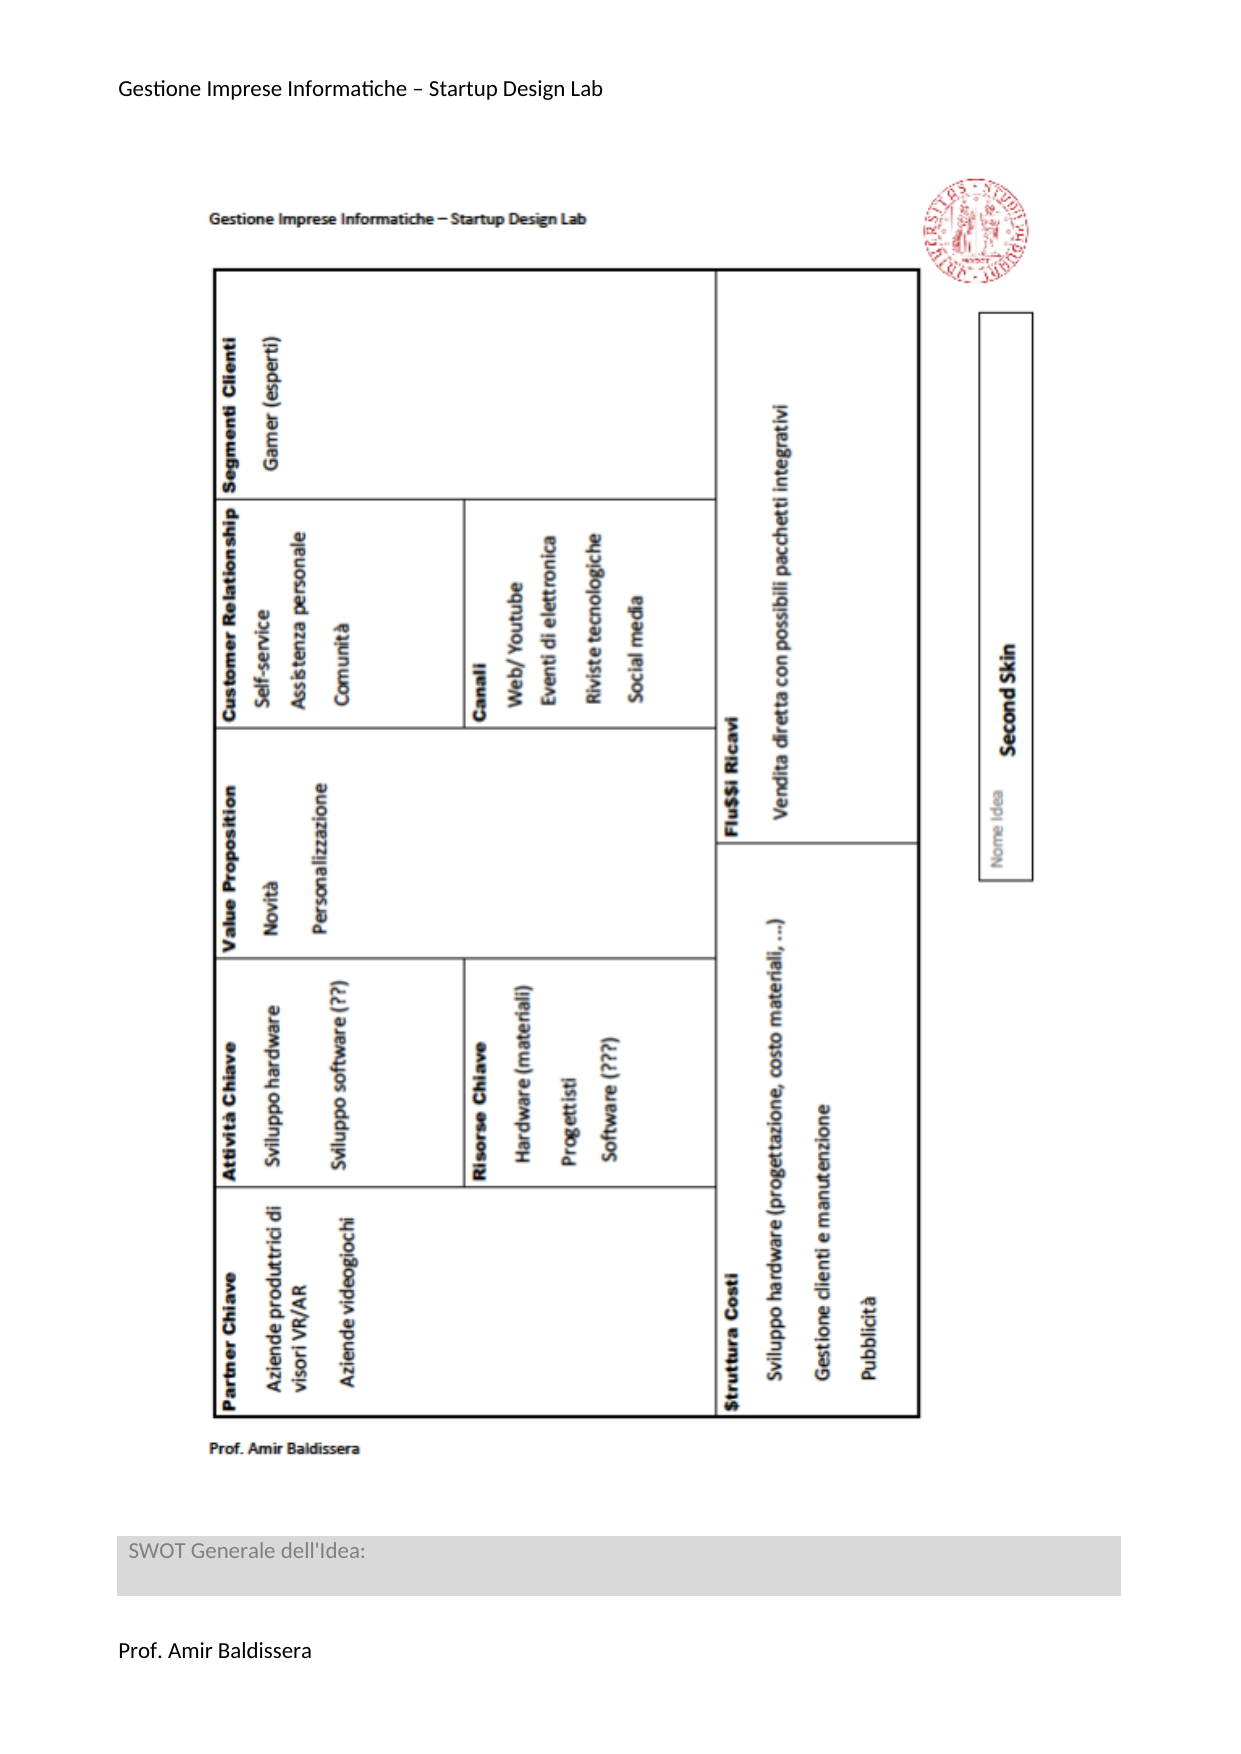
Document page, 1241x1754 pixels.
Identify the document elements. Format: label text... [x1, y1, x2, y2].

table_header SWOT Generale dell'Idea: [117, 1536, 1121, 1596]
